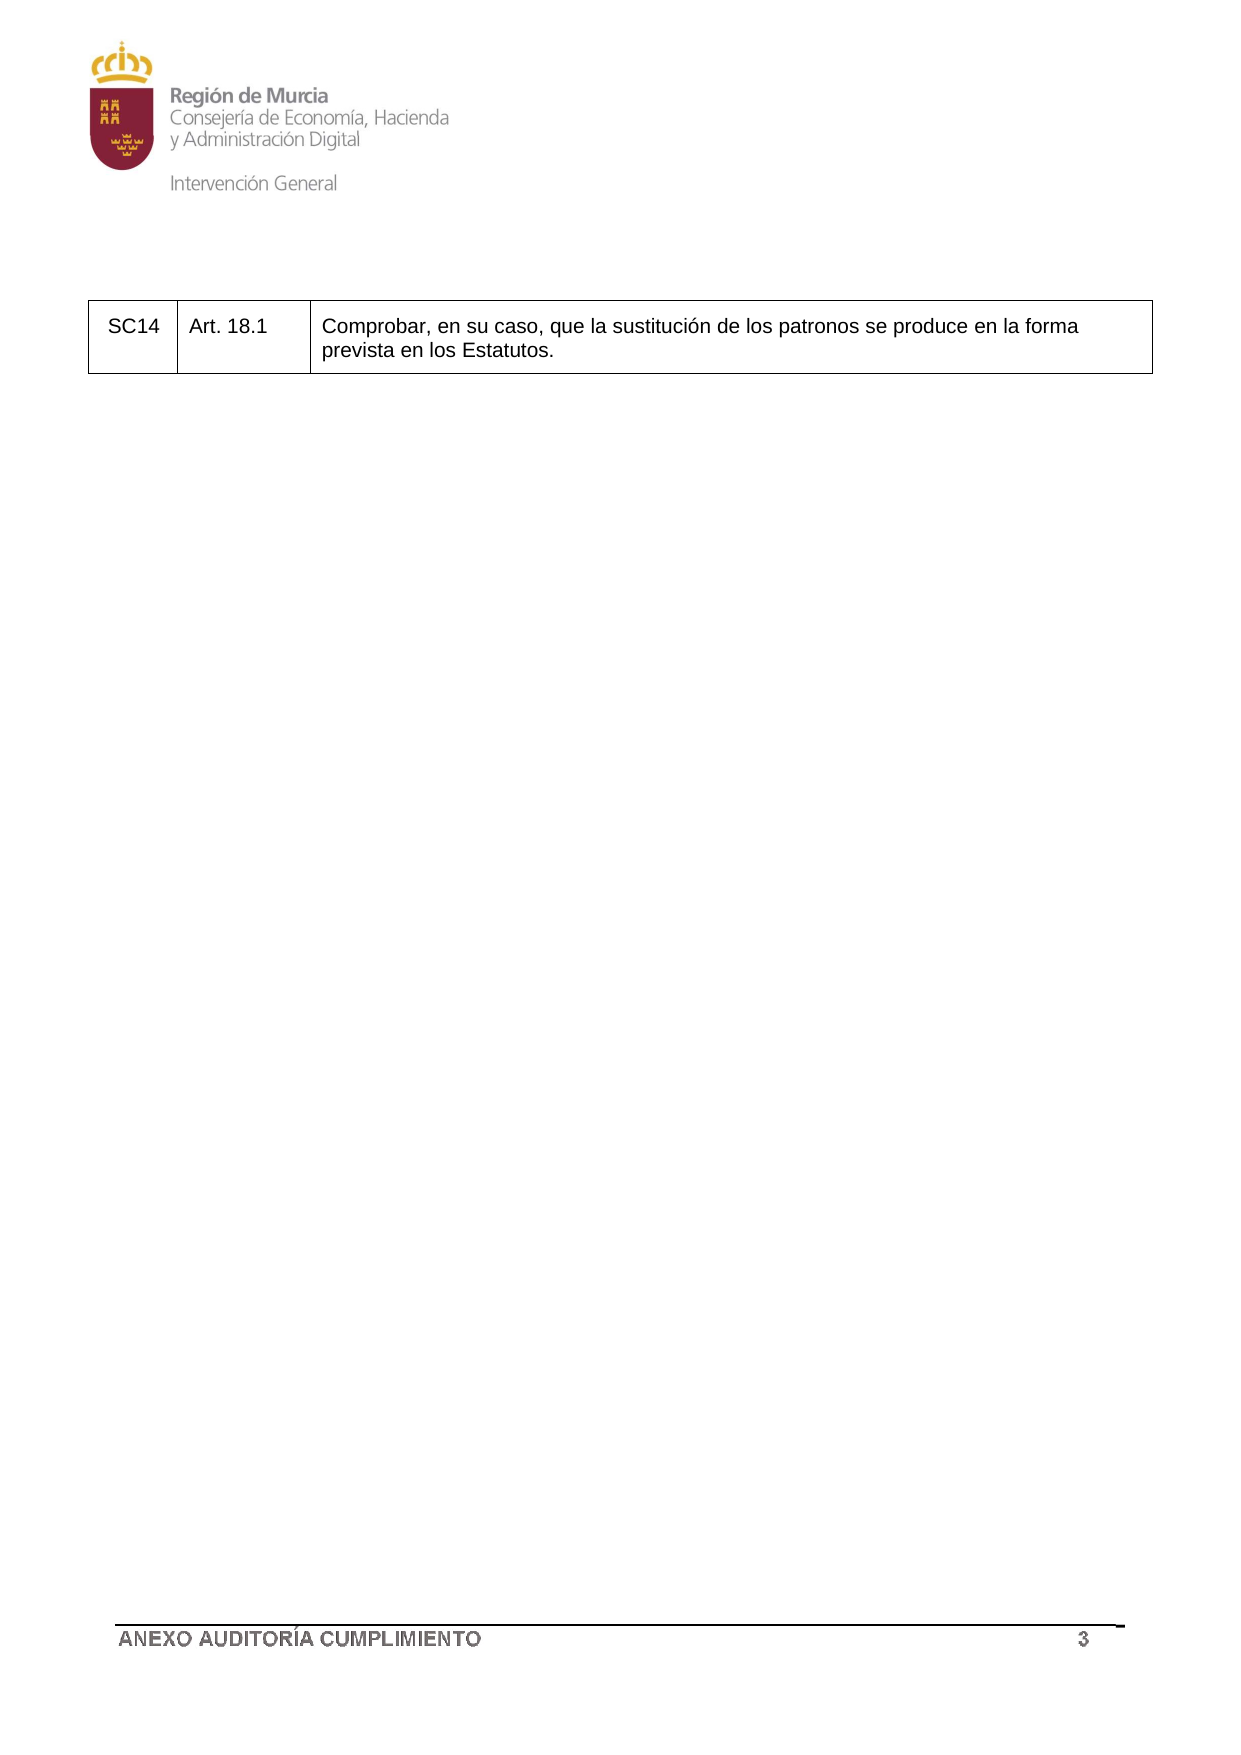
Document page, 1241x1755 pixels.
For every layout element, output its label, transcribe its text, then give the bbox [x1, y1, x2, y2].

table_cell Art. 18.1 [178, 301, 310, 373]
table_cell Comprobar, en su caso, que la sustitución de los patronos se produce en la forma prevista en los Estatutos. [311, 301, 1152, 373]
table_cell SC14 [89, 301, 177, 373]
